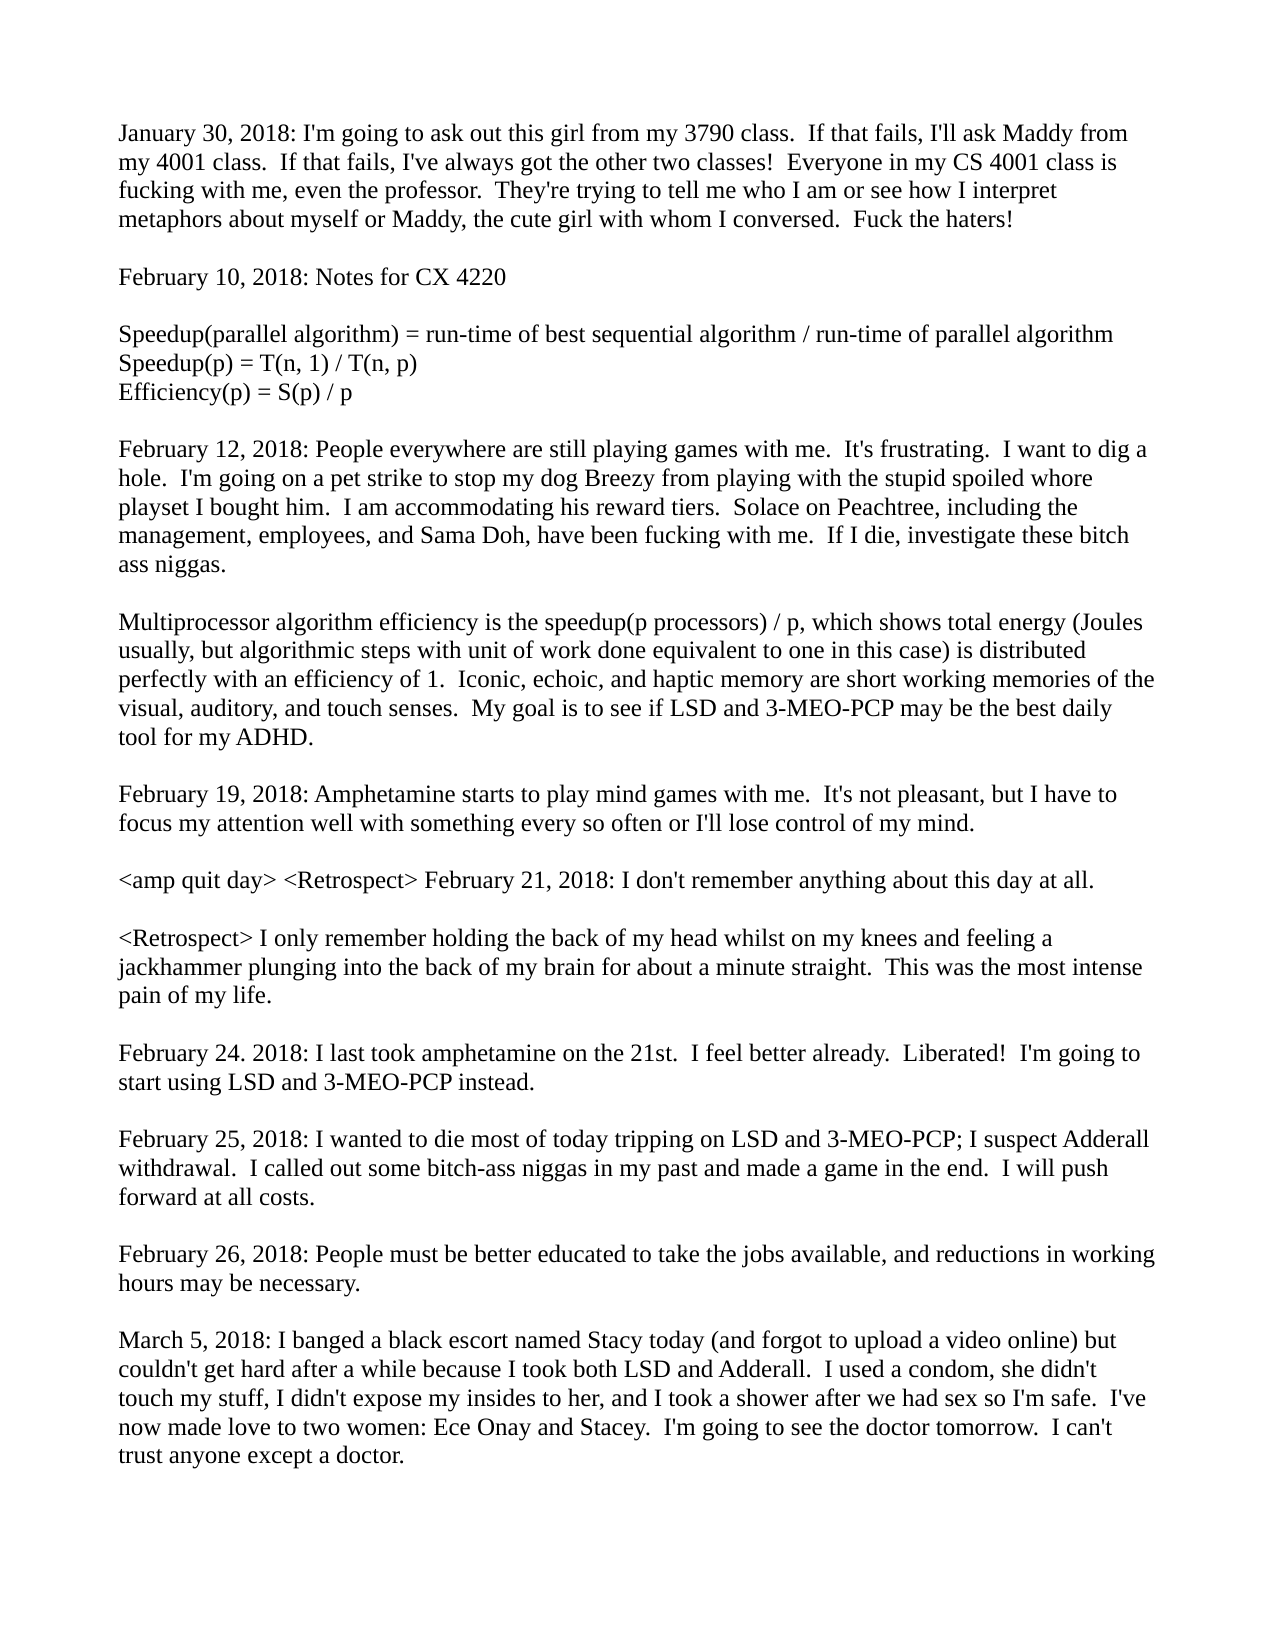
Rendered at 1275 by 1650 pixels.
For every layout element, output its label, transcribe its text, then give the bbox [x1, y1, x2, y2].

text Efficiency(p) = S(p) / p [118, 377, 1157, 406]
text Multiprocessor algorithm efficiency is the speedup(p processors) / p, which shows total energy (Joules usually, but algorithmic steps with unit of work done equivalent to one in this case) is distributed perfectly with an efficiency of 1. Iconic, echoic, and haptic memory are short working memories of the visual, auditory, and touch senses. My goal is to see if LSD and 3-MEO-PCP may be the best daily tool for my ADHD. [118, 607, 1157, 751]
text <Retrospect> I only remember holding the back of my head whilst on my knees and feeling a jackhammer plunging into the back of my brain for about a minute straight. This was the most intense pain of my life. [118, 923, 1157, 1009]
text February 12, 2018: People everywhere are still playing games with me. It's frustrating. I want to dig a hole. I'm going on a pet strike to stop my dog Breezy from playing with the stupid spoiled whore playset I bought him. I am accommodating his reward tiers. Solace on Peachtree, including the management, employees, and Sama Doh, have been fucking with me. If I die, investigate these bitch ass niggas. [118, 434, 1157, 578]
text March 5, 2018: I banged a black escort named Stacy today (and forgot to upload a video online) but couldn't get hard after a while because I took both LSD and Adderall. I used a condom, she didn't touch my stuff, I didn't expose my insides to her, and I took a shower after we had sex so I'm safe. I've now made love to two women: Ece Onay and Stacey. I'm going to see the doctor tomorrow. I can't trust anyone except a doctor. [118, 1326, 1157, 1469]
text February 26, 2018: People must be better educated to take the jobs available, and reductions in working hours may be necessary. [118, 1239, 1157, 1297]
text February 19, 2018: Amphetamine starts to play mind games with me. It's not pleasant, but I have to focus my attention well with something every so often or I'll lose control of my mind. [118, 779, 1157, 837]
text Speedup(p) = T(n, 1) / T(n, p) [118, 348, 1157, 377]
text January 30, 2018: I'm going to ask out this girl from my 3790 class. If that fails, I'll ask Maddy from my 4001 class. If that fails, I've always got the other two classes! Everyone in my CS 4001 class is fucking with me, even the professor. They're trying to tell me who I am or see how I interpret metaphors about myself or Maddy, the cute girl with whom I conversed. Fuck the haters! [118, 118, 1157, 233]
text February 25, 2018: I wanted to die most of today tripping on LSD and 3-MEO-PCP; I suspect Adderall withdrawal. I called out some bitch-ass niggas in my past and made a game in the end. I will push forward at all costs. [118, 1124, 1157, 1211]
text February 10, 2018: Notes for CX 4220 [118, 262, 1157, 291]
text Speedup(parallel algorithm) = run-time of best sequential algorithm / run-time of parallel algorithm [118, 319, 1157, 348]
text <amp quit day> <Retrospect> February 21, 2018: I don't remember anything about this day at all. [118, 866, 1157, 894]
text February 24. 2018: I last took amphetamine on the 21st. I feel better already. Liberated! I'm going to start using LSD and 3-MEO-PCP instead. [118, 1038, 1157, 1096]
